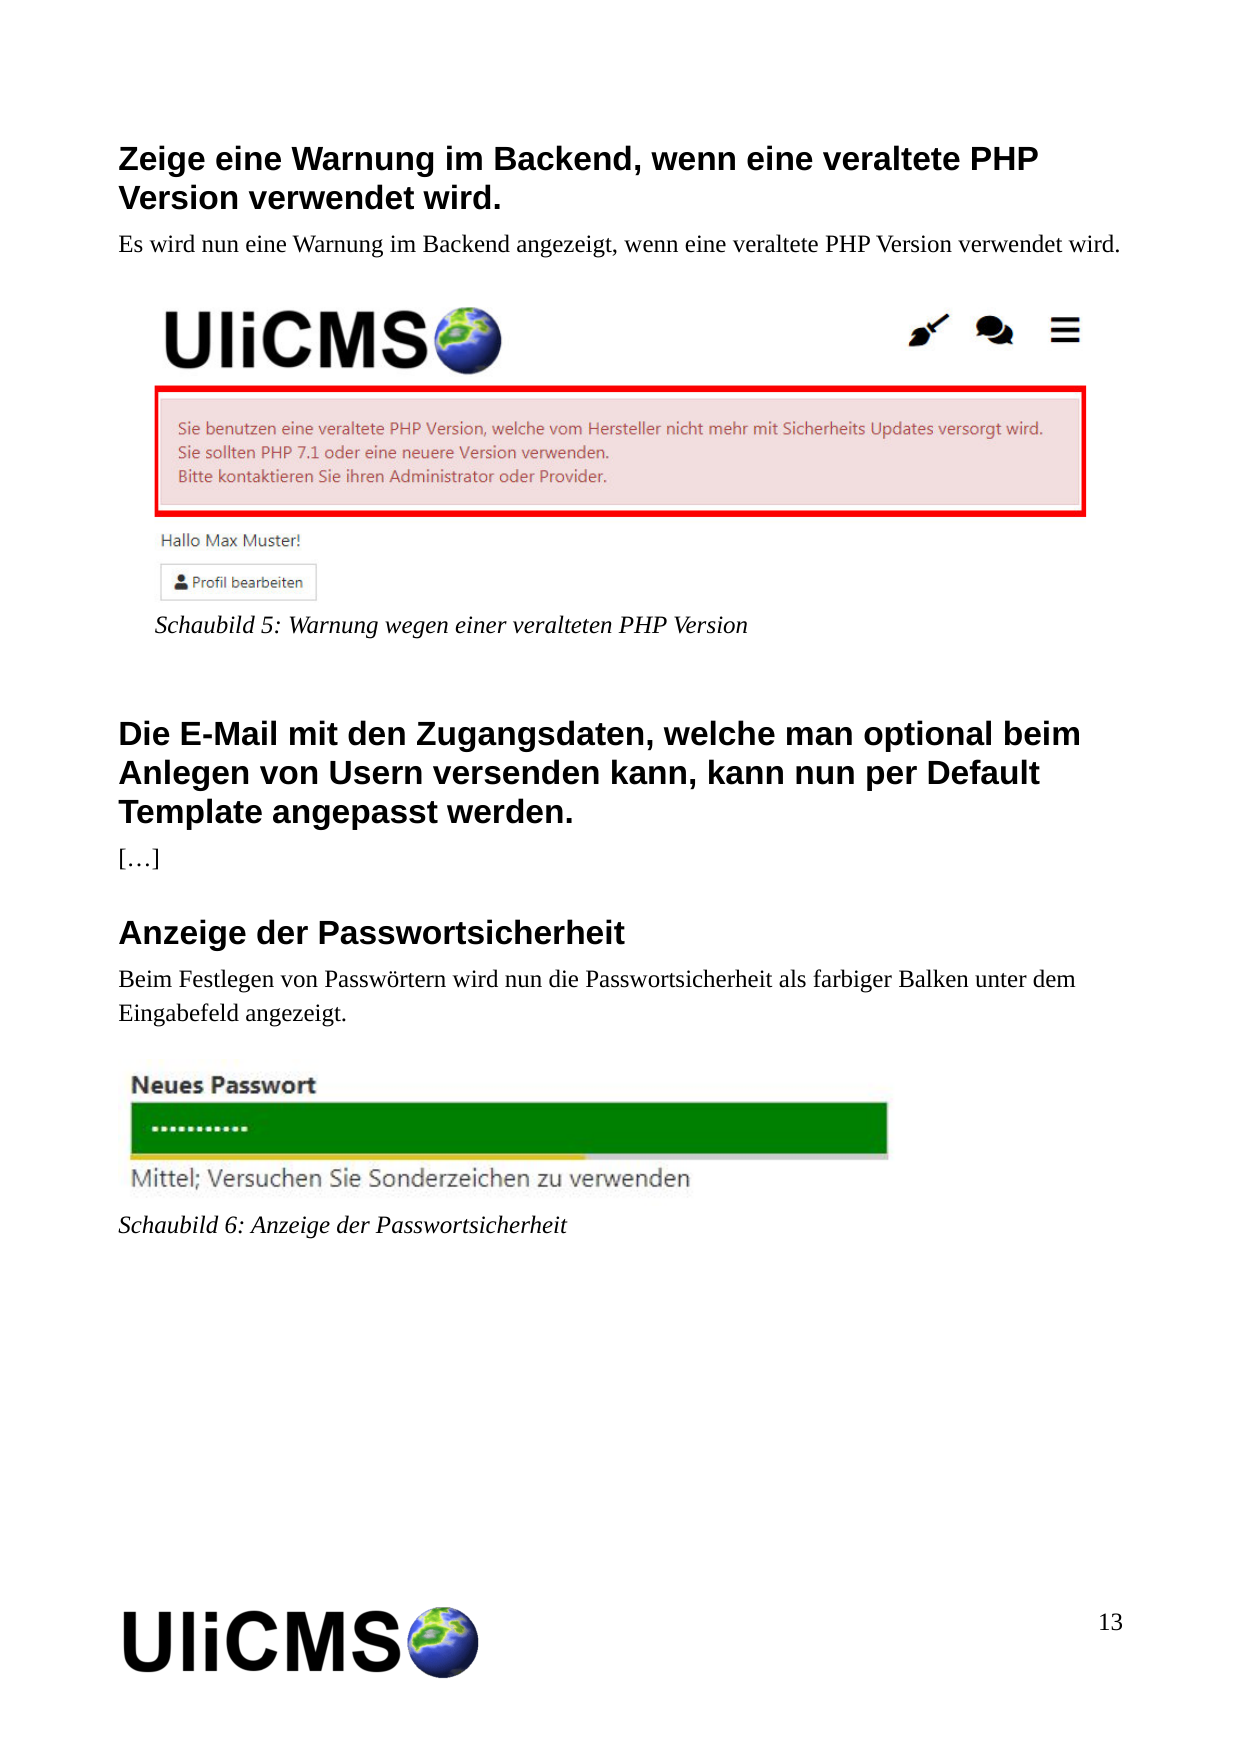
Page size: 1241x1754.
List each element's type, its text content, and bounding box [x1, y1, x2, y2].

text Beim Festlegen von Passwörtern wird nun die Passwortsicherheit als farbiger Balken unter dem Eingabefeld angezeigt. [118, 964, 1123, 1027]
text Schaubild 6: Anzeige der Passwortsicherheit [118, 1206, 898, 1239]
picture [118, 1607, 479, 1681]
subtitle Zeige eine Warnung im Backend, wenn eine veraltete PHP Version verwendet wird. [118, 139, 1123, 216]
subtitle Die E-Mail mit den Zugangsdaten, welche man optional beim Anlegen von Usern versenden kann, kann nun per Default Template angepasst werden. [118, 714, 1123, 830]
picture [154, 290, 1087, 605]
text […] [118, 843, 1123, 871]
subtitle Anzeige der Passwortsicherheit [118, 913, 1123, 951]
picture [118, 1059, 898, 1206]
text Es wird nun eine Warnung im Backend angezeigt, wenn eine veraltete PHP Version verwendet wird. [118, 229, 1123, 257]
text Schaubild 5: Warnung wegen einer veralteten PHP Version [154, 605, 1086, 639]
